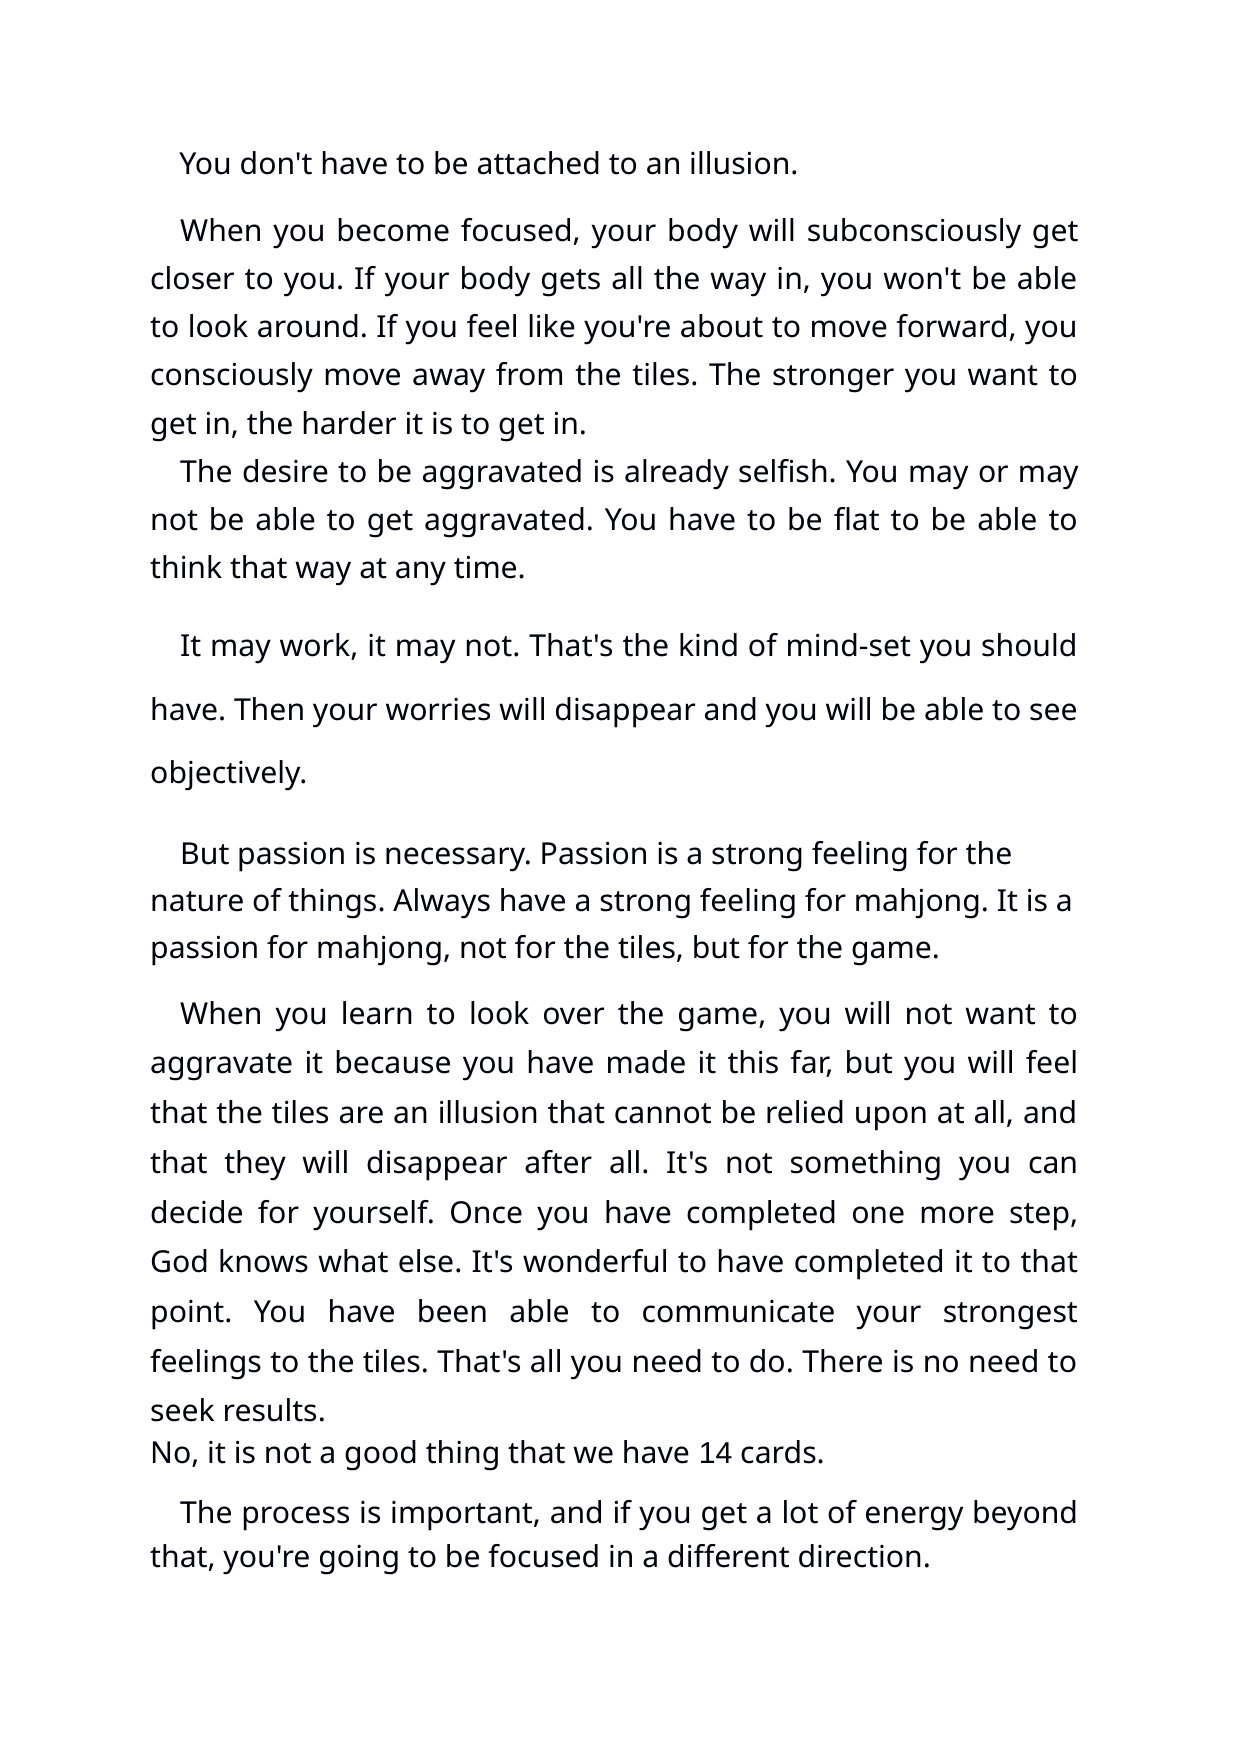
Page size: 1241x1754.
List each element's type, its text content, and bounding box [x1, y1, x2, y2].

text It may work, it may not. That's the kind of mind-set you should have. Then your worries will disappear and you will be able to see objectively. [150, 606, 1079, 796]
text The process is important, and if you get a lot of energy beyond that, you're going to be focused in a different direction. [150, 1488, 1079, 1576]
text No, it is not a good thing that we have 14 cards. [150, 1436, 1090, 1470]
text When you become focused, your body will subconsciously get closer to you. If your body gets all the way in, you won't be able to look around. If you feel like you're about to move forward, you consciously move away from the tiles. The stronger you want to get in, the harder it is to get in. [150, 203, 1079, 444]
text You don't have to be attached to an illusion. [179, 150, 1090, 180]
text When you learn to look over the game, you will not want to aggravate it because you have made it this far, but you will feel that the tiles are an illusion that cannot be relied upon at all, and that they will disappear after all. It's not something you can decide for yourself. Once you have completed one more step, God knows what else. It's wonderful to have completed it to that point. You have been able to communicate your strongest feelings to the tiles. That's all you need to do. There is no need to seek results. [150, 984, 1079, 1432]
text But passion is necessary. Passion is a strong feeling for the nature of things. Always have a strong feeling for mahjong. It is a passion for mahjong, not for the tiles, but for the game. [150, 827, 1079, 967]
text The desire to be aggravated is already selfish. You may or may not be able to get aggravated. You have to be flat to be able to think that way at any time. [150, 444, 1079, 588]
